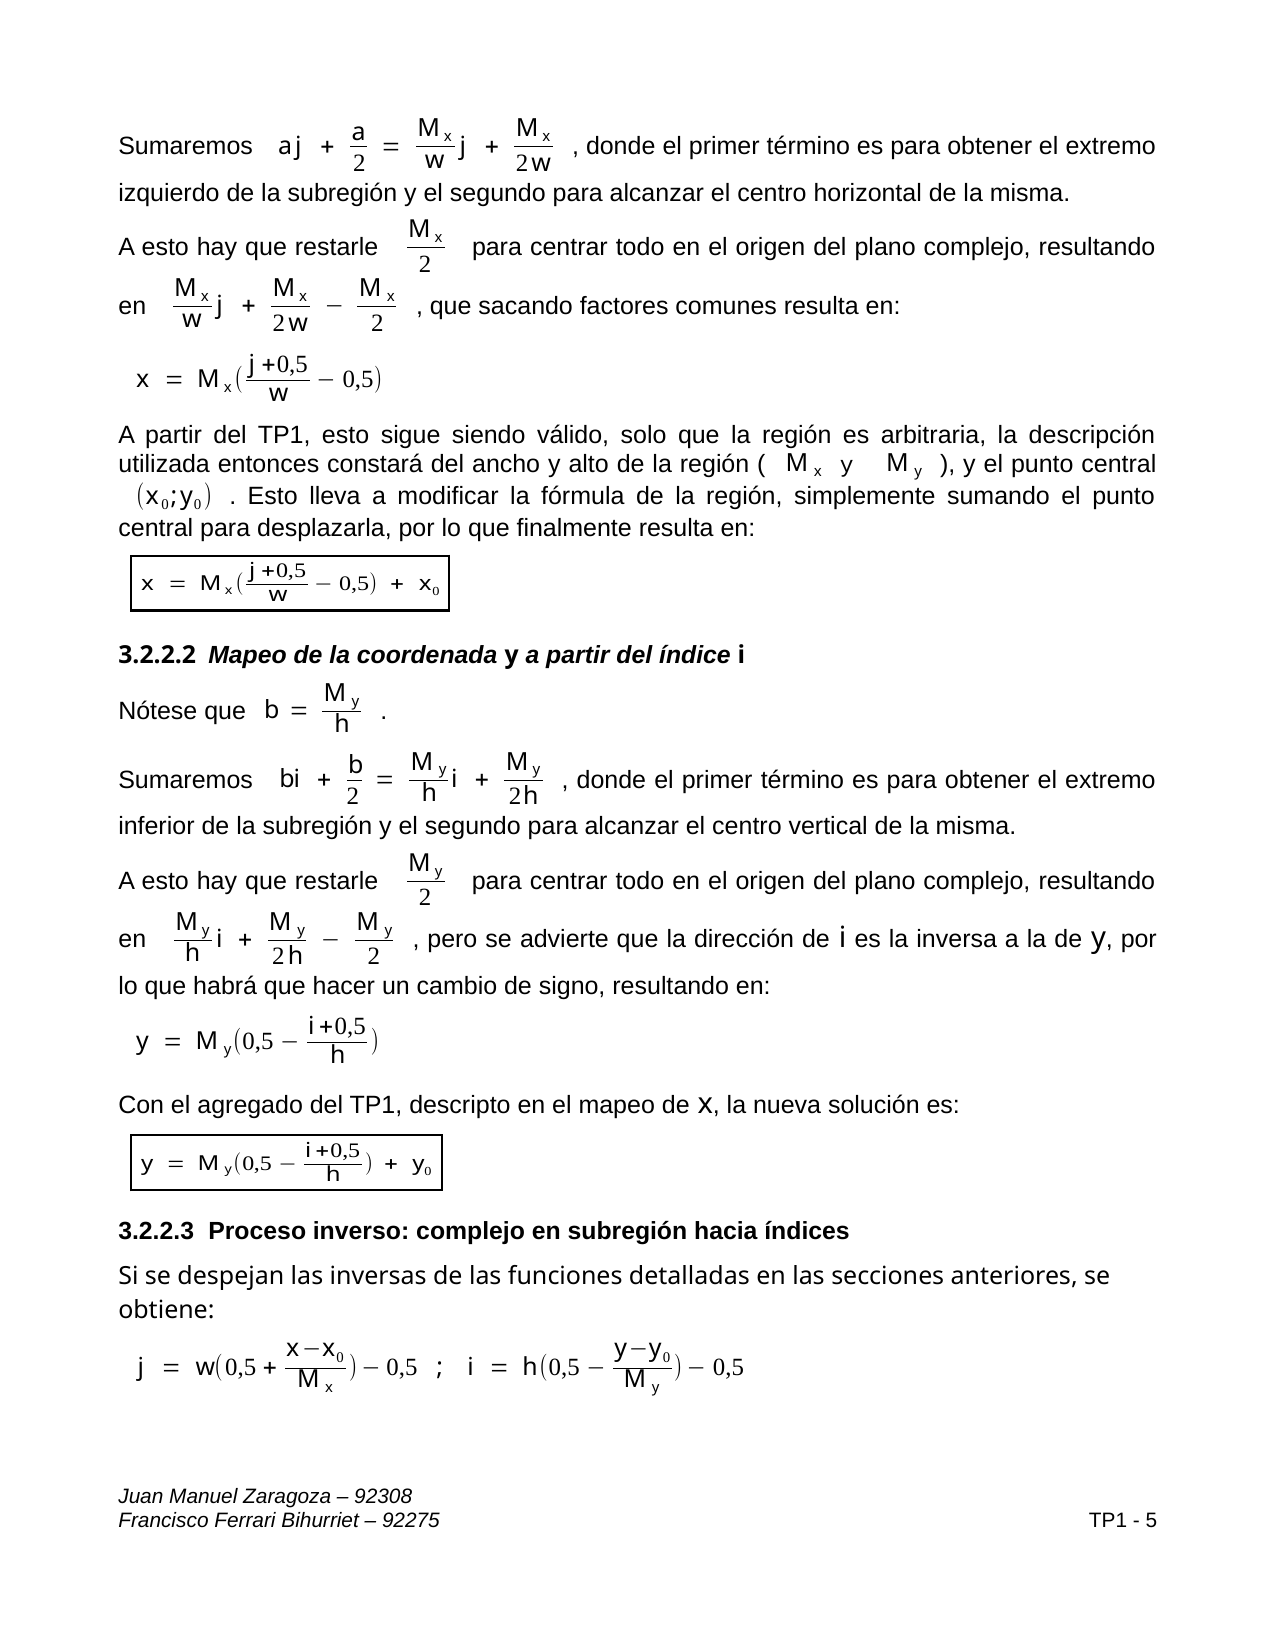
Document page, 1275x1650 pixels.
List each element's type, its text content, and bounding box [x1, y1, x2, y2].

text Sumaremos , donde el primer término es para obtener el extremo inferior de la subregión y el segundo para alcanzar el centro vertical de la misma. [118, 752, 1157, 840]
text Con el agregado del TP1, descripto en el mapeo de x, la nueva solución es: [118, 1082, 1157, 1122]
text Si se despejan las inversas de las funciones detalladas en las secciones anteriores, se obtiene: [118, 1257, 1157, 1326]
subtitle Proceso inverso: complejo en subregión hacia índices [118, 1216, 1157, 1245]
text Sumaremos , donde el primer término es para obtener el extremo izquierdo de la subregión y el segundo para alcanzar el centro horizontal de la misma. [118, 118, 1157, 207]
subtitle Mapeo de la coordenada y a partir del índice i [118, 637, 1157, 670]
text ; [118, 1338, 1157, 1397]
text A esto hay que restarle para centrar todo en el origen del plano complejo, resultando en , que sacando factores comunes resulta en: [118, 219, 1157, 338]
text Nótese que. [118, 683, 1157, 739]
text A esto hay que restarle para centrar todo en el origen del plano complejo, resultando en , pero se advierte que la dirección de i es la inversa a la de y, por lo que habrá que hacer un cambio de signo, resultando en: [118, 853, 1157, 1000]
text A partir del TP1, esto sigue siendo válido, solo que la región es arbitraria, la descripción utilizada entonces constará del ancho y alto de la región (y ), y el punto central . Esto lleva a modificar la fórmula de la región, simplemente sumando el punto central para desplazarla, por lo que finalmente resulta en: [118, 420, 1157, 542]
